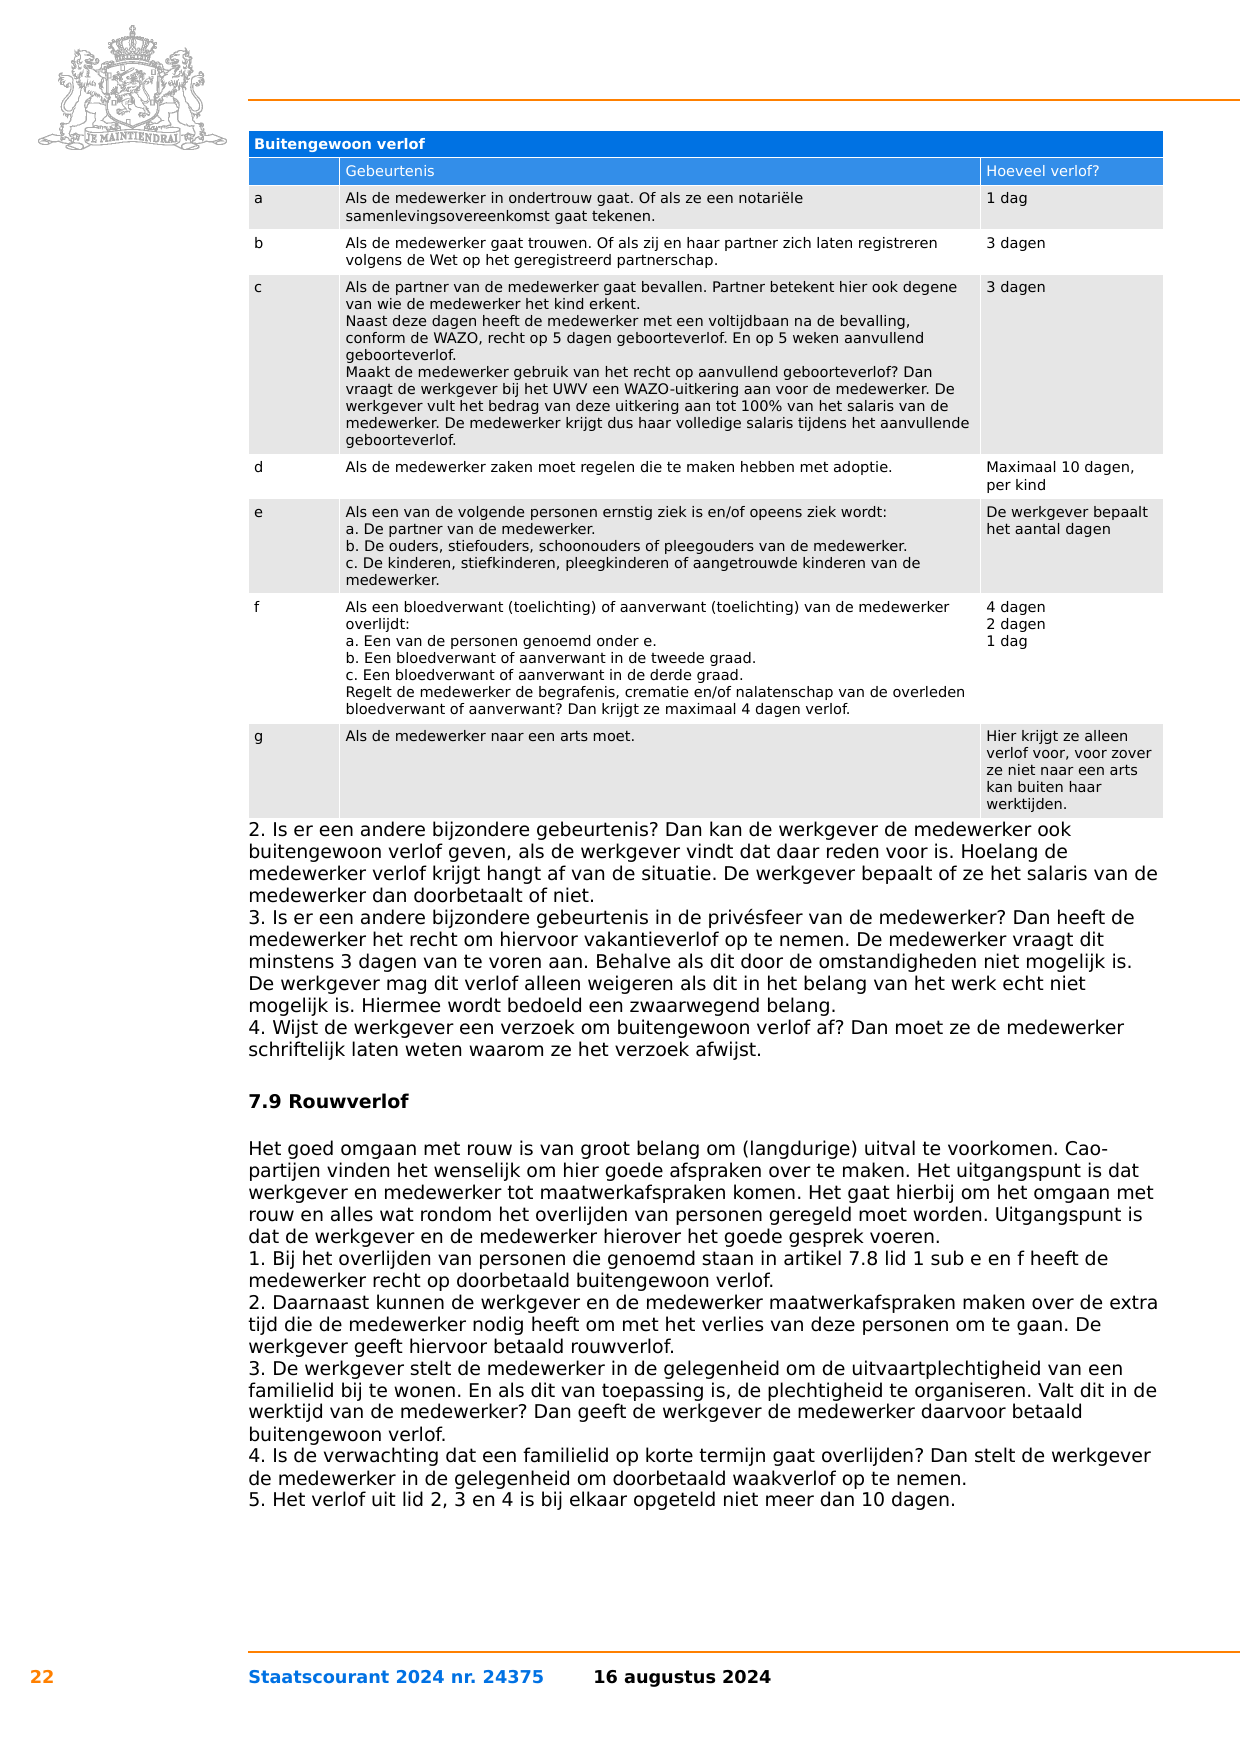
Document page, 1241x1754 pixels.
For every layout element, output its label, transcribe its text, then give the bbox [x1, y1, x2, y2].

table_cell Hier krijgt ze alleen verlof voor, voor zover ze niet naar een arts kan buiten haar werktijden. [981, 724, 1163, 818]
table_cell Als de medewerker in ondertrouw gaat. Of als ze een notariële samenlevingsovereenkomst gaat tekenen. [340, 186, 980, 229]
table_cell d [249, 455, 339, 498]
table_cell 4 dagen 2 dagen 1 dag [981, 594, 1163, 723]
table_cell 3 dagen [981, 230, 1163, 273]
table_cell Hoeveel verlof? [981, 158, 1163, 185]
text 4. Is de verwachting dat een familielid op korte termijn gaat overlijden? Dan stelt de werkgever de medewerker in de gelegenheid om doorbetaald waakverlof op te nemen. [248, 1445, 1163, 1489]
text 3. Is er een andere bijzondere gebeurtenis in de privésfeer van de medewerker? Dan heeft de medewerker het recht om hiervoor vakantieverlof op te nemen. De medewerker vraagt dit minstens 3 dagen van te voren aan. Behalve als dit door de omstandigheden niet mogelijk is. De werkgever mag dit verlof alleen weigeren als dit in het belang van het werk echt niet mogelijk is. Hiermee wordt bedoeld een zwaarwegend belang. [248, 907, 1163, 1017]
text 2. Daarnaast kunnen de werkgever en de medewerker maatwerkafspraken maken over de extra tijd die de medewerker nodig heeft om met het verlies van deze personen om te gaan. De werkgever geeft hiervoor betaald rouwverlof. [248, 1292, 1163, 1357]
text 5. Het verlof uit lid 2, 3 en 4 is bij elkaar opgeteld niet meer dan 10 dagen. [248, 1489, 1163, 1511]
table_cell Als de medewerker zaken moet regelen die te maken hebben met adoptie. [340, 455, 980, 498]
table_cell Als een van de volgende personen ernstig ziek is en/of opeens ziek wordt: a. De partner van de medewerker. b. De ouders, stiefouders, schoonouders of pleegouders van de medewerker. c. De kinderen, stiefkinderen, pleegkinderen of aangetrouwde kinderen van de medewerker. [340, 499, 980, 593]
text 4. Wijst de werkgever een verzoek om buitengewoon verlof af? Dan moet ze de medewerker schriftelijk laten weten waarom ze het verzoek afwijst. [248, 1017, 1163, 1061]
picture [38, 25, 227, 150]
table_cell b [249, 230, 339, 273]
table_cell Als de partner van de medewerker gaat bevallen. Partner betekent hier ook degene van wie de medewerker het kind erkent. Naast deze dagen heeft de medewerker met een voltijdbaan na de bevalling, conform de WAZO, recht op 5 dagen geboorteverlof. En op 5 weken aanvullend geboorteverlof. Maakt de medewerker gebruik van het recht op aanvullend geboorteverlof? Dan vraagt de werkgever bij het UWV een WAZO-uitkering aan voor de medewerker. De werkgever vult het bedrag van deze uitkering aan tot 100% van het salaris van de medewerker. De medewerker krijgt dus haar volledige salaris tijdens het aanvullende geboorteverlof. [340, 275, 980, 454]
table_header Buitengewoon verlof [249, 131, 1163, 157]
table_cell Als de medewerker naar een arts moet. [340, 724, 980, 818]
table_cell Als de medewerker gaat trouwen. Of als zij en haar partner zich laten registreren volgens de Wet op het geregistreerd partnerschap. [340, 230, 980, 273]
table_cell Gebeurtenis [340, 158, 980, 185]
table_cell c [249, 275, 339, 454]
table_cell g [249, 724, 339, 818]
text 2. Is er een andere bijzondere gebeurtenis? Dan kan de werkgever de medewerker ook buitengewoon verlof geven, als de werkgever vindt dat daar reden voor is. Hoelang de medewerker verlof krijgt hangt af van de situatie. De werkgever bepaalt of ze het salaris van de medewerker dan doorbetaalt of niet. [248, 819, 1163, 907]
subtitle 7.9 Rouwverlof [248, 1091, 1163, 1113]
table_cell 3 dagen [981, 275, 1163, 454]
text 1. Bij het overlijden van personen die genoemd staan in artikel 7.8 lid 1 sub e en f heeft de medewerker recht op doorbetaald buitengewoon verlof. [248, 1248, 1163, 1292]
table_cell [249, 158, 339, 185]
table_cell Maximaal 10 dagen, per kind [981, 455, 1163, 498]
table_cell a [249, 186, 339, 229]
table_cell Als een bloedverwant (toelichting) of aanverwant (toelichting) van de medewerker overlijdt: a. Een van de personen genoemd onder e. b. Een bloedverwant of aanverwant in de tweede graad. c. Een bloedverwant of aanverwant in de derde graad. Regelt de medewerker de begrafenis, crematie en/of nalatenschap van de overleden bloedverwant of aanverwant? Dan krijgt ze maximaal 4 dagen verlof. [340, 594, 980, 723]
table_cell e [249, 499, 339, 593]
text 3. De werkgever stelt de medewerker in de gelegenheid om de uitvaartplechtigheid van een familielid bij te wonen. En als dit van toepassing is, de plechtigheid te organiseren. Valt dit in de werktijd van de medewerker? Dan geeft de werkgever de medewerker daarvoor betaald buitengewoon verlof. [248, 1357, 1163, 1445]
table_cell 1 dag [981, 186, 1163, 229]
text Het goed omgaan met rouw is van groot belang om (langdurige) uitval te voorkomen. Cao-partijen vinden het wenselijk om hier goede afspraken over te maken. Het uitgangspunt is dat werkgever en medewerker tot maatwerkafspraken komen. Het gaat hierbij om het omgaan met rouw en alles wat rondom het overlijden van personen geregeld moet worden. Uitgangspunt is dat de werkgever en de medewerker hierover het goede gesprek voeren. [248, 1138, 1163, 1248]
table_cell De werkgever bepaalt het aantal dagen [981, 499, 1163, 593]
table_cell f [249, 594, 339, 723]
